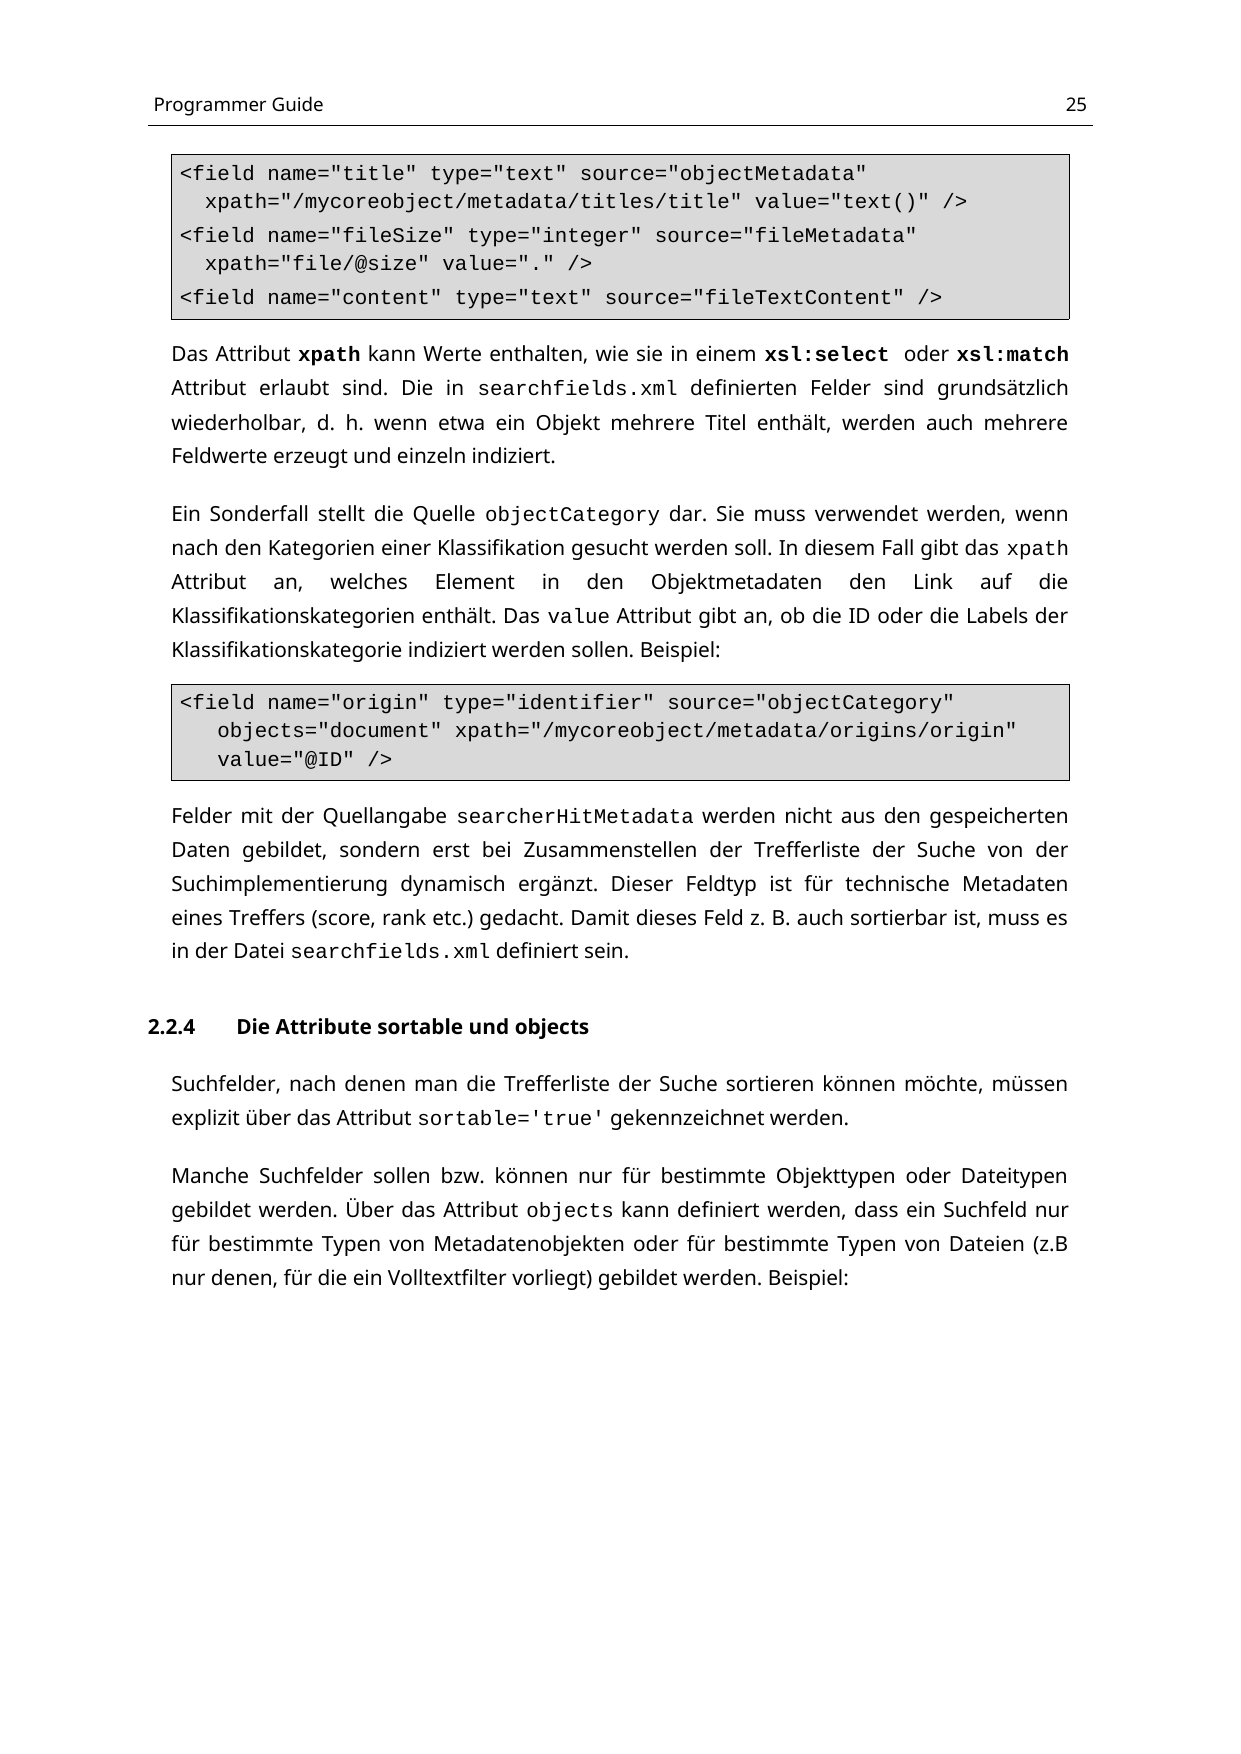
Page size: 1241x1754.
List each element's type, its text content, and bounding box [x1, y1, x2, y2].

text Das Attribut xpath kann Werte enthalten, wie sie in einem xsl:select oder xsl:match Attribut erlaubt sind. Die in searchfields.xml definierten Felder sind grundsätzlich wiederholbar, d. h. wenn etwa ein Objekt mehrere Titel enthält, werden auch mehrere Feldwerte erzeugt und einzeln indiziert. [171, 339, 1069, 470]
text Suchfelder, nach denen man die Trefferliste der Suche sortieren können möchte, müssen explizit über das Attribut sortable='true' gekennzeichnet werden. [171, 1069, 1069, 1132]
text <field name="origin" type="identifier" source="objectCategory" objects="document" xpath="/mycoreobject/metadata/origins/origin" value="@ID" /> [172, 685, 1069, 780]
text <field name="title" type="text" source="objectMetadata" xpath="/mycoreobject/metadata/titles/title" value="text()" /> [172, 155, 1069, 214]
text Felder mit der Quellangabe searcherHitMetadata werden nicht aus den gespeicherten Daten gebildet, sondern erst bei Zusammenstellen der Trefferliste der Suche von der Suchimplementierung dynamisch ergänzt. Dieser Feldtyp ist für technische Metadaten eines Treffers (score, rank etc.) gedacht. Damit dieses Feld z. B. auch sortierbar ist, muss es in der Datei searchfields.xml definiert sein. [171, 801, 1069, 965]
text Manche Suchfelder sollen bzw. können nur für bestimmte Objekttypen oder Dateitypen gebildet werden. Über das Attribut objects kann definiert werden, dass ein Suchfeld nur für bestimmte Typen von Metadatenobjekten oder für bestimmte Typen von Dateien (z.B nur denen, für die ein Volltextfilter vorliegt) gebildet werden. Beispiel: [171, 1161, 1069, 1291]
text Ein Sonderfall stellt die Quelle objectCategory dar. Sie muss verwendet werden, wenn nach den Kategorien einer Klassifikation gesucht werden soll. In diesem Fall gibt das xpath Attribut an, welches Element in den Objektmetadaten den Link auf die Klassifikationskategorien enthält. Das value Attribut gibt an, ob die ID oder die Labels der Klassifikationskategorie indiziert werden sollen. Beispiel: [171, 499, 1069, 663]
text <field name="content" type="text" source="fileTextContent" /> [172, 279, 1069, 319]
text <field name="fileSize" type="integer" source="fileMetadata" xpath="file/@size" value="." /> [172, 217, 1069, 277]
subtitle Die Attribute sortable und objects [148, 1012, 1093, 1040]
